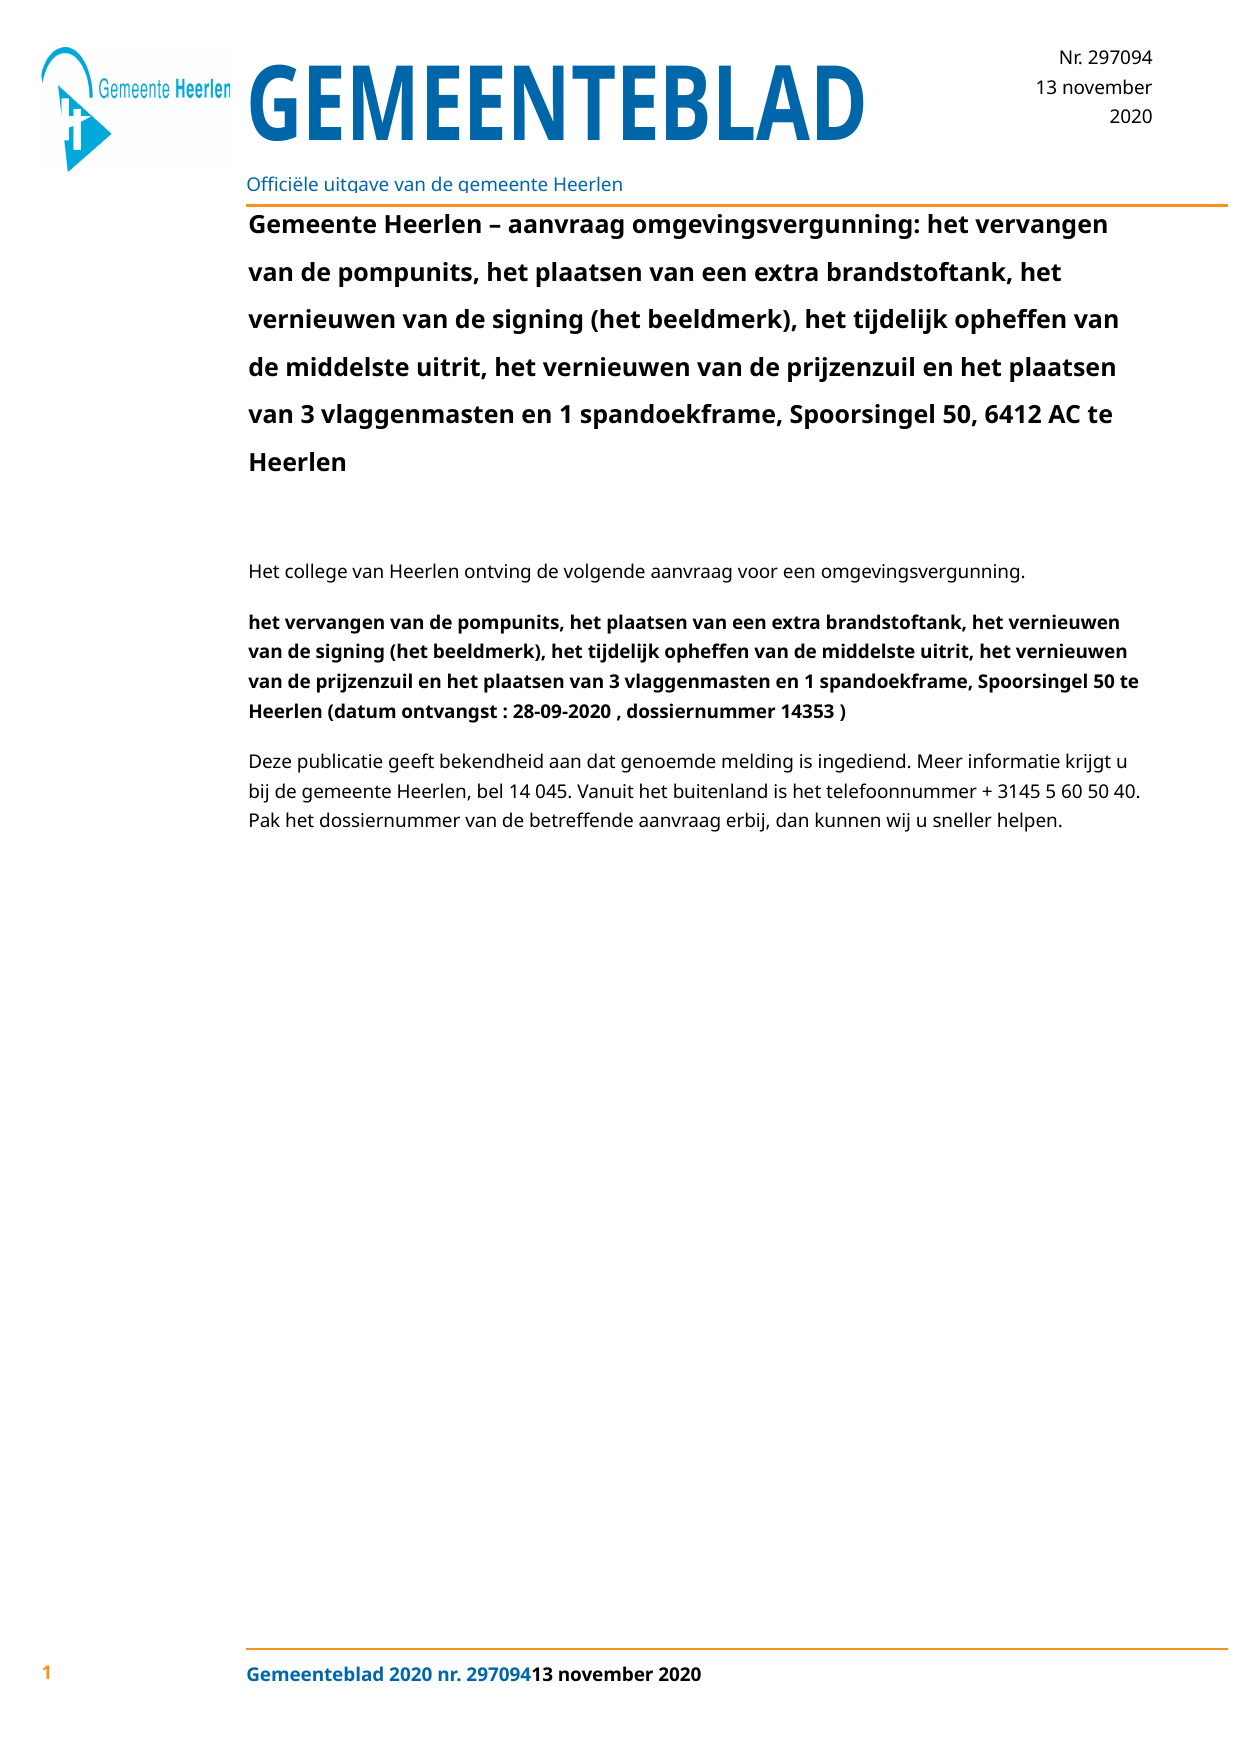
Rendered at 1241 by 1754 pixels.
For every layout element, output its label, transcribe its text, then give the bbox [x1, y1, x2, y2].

picture [41, 47, 231, 172]
text Het college van Heerlen ontving de volgende aanvraag voor een omgevingsvergunning. [248, 559, 1152, 584]
text Gemeente Heerlen – aanvraag omgevingsvergunning: het vervangen van de pompunits, het plaatsen van een extra brandstoftank, het vernieuwen van de signing (het beeldmerk), het tijdelijk opheffen van de middelste uitrit, het vernieuwen van de prijzenzuil en het plaatsen van 3 vlaggenmasten en 1 spandoekframe, Spoorsingel 50, 6412 AC te Heerlen [248, 207, 1152, 479]
text Deze publicatie geeft bekendheid aan dat genoemde melding is ingediend. Meer informatie krijgt u bij de gemeente Heerlen, bel 14 045. Vanuit het buitenland is het telefoonnummer + 3145 5 60 50 40. Pak het dossiernummer van de betreffende aanvraag erbij, dan kunnen wij u sneller helpen. [248, 748, 1152, 833]
picture [41, 47, 59, 70]
text het vervangen van de pompunits, het plaatsen van een extra brandstoftank, het vernieuwen van de signing (het beeldmerk), het tijdelijk opheffen van de middelste uitrit, het vernieuwen van de prijzenzuil en het plaatsen van 3 vlaggenmasten en 1 spandoekframe, Spoorsingel 50 te Heerlen (datum ontvangst : 28-09-2020 , dossiernummer 14353 ) [248, 609, 1152, 724]
